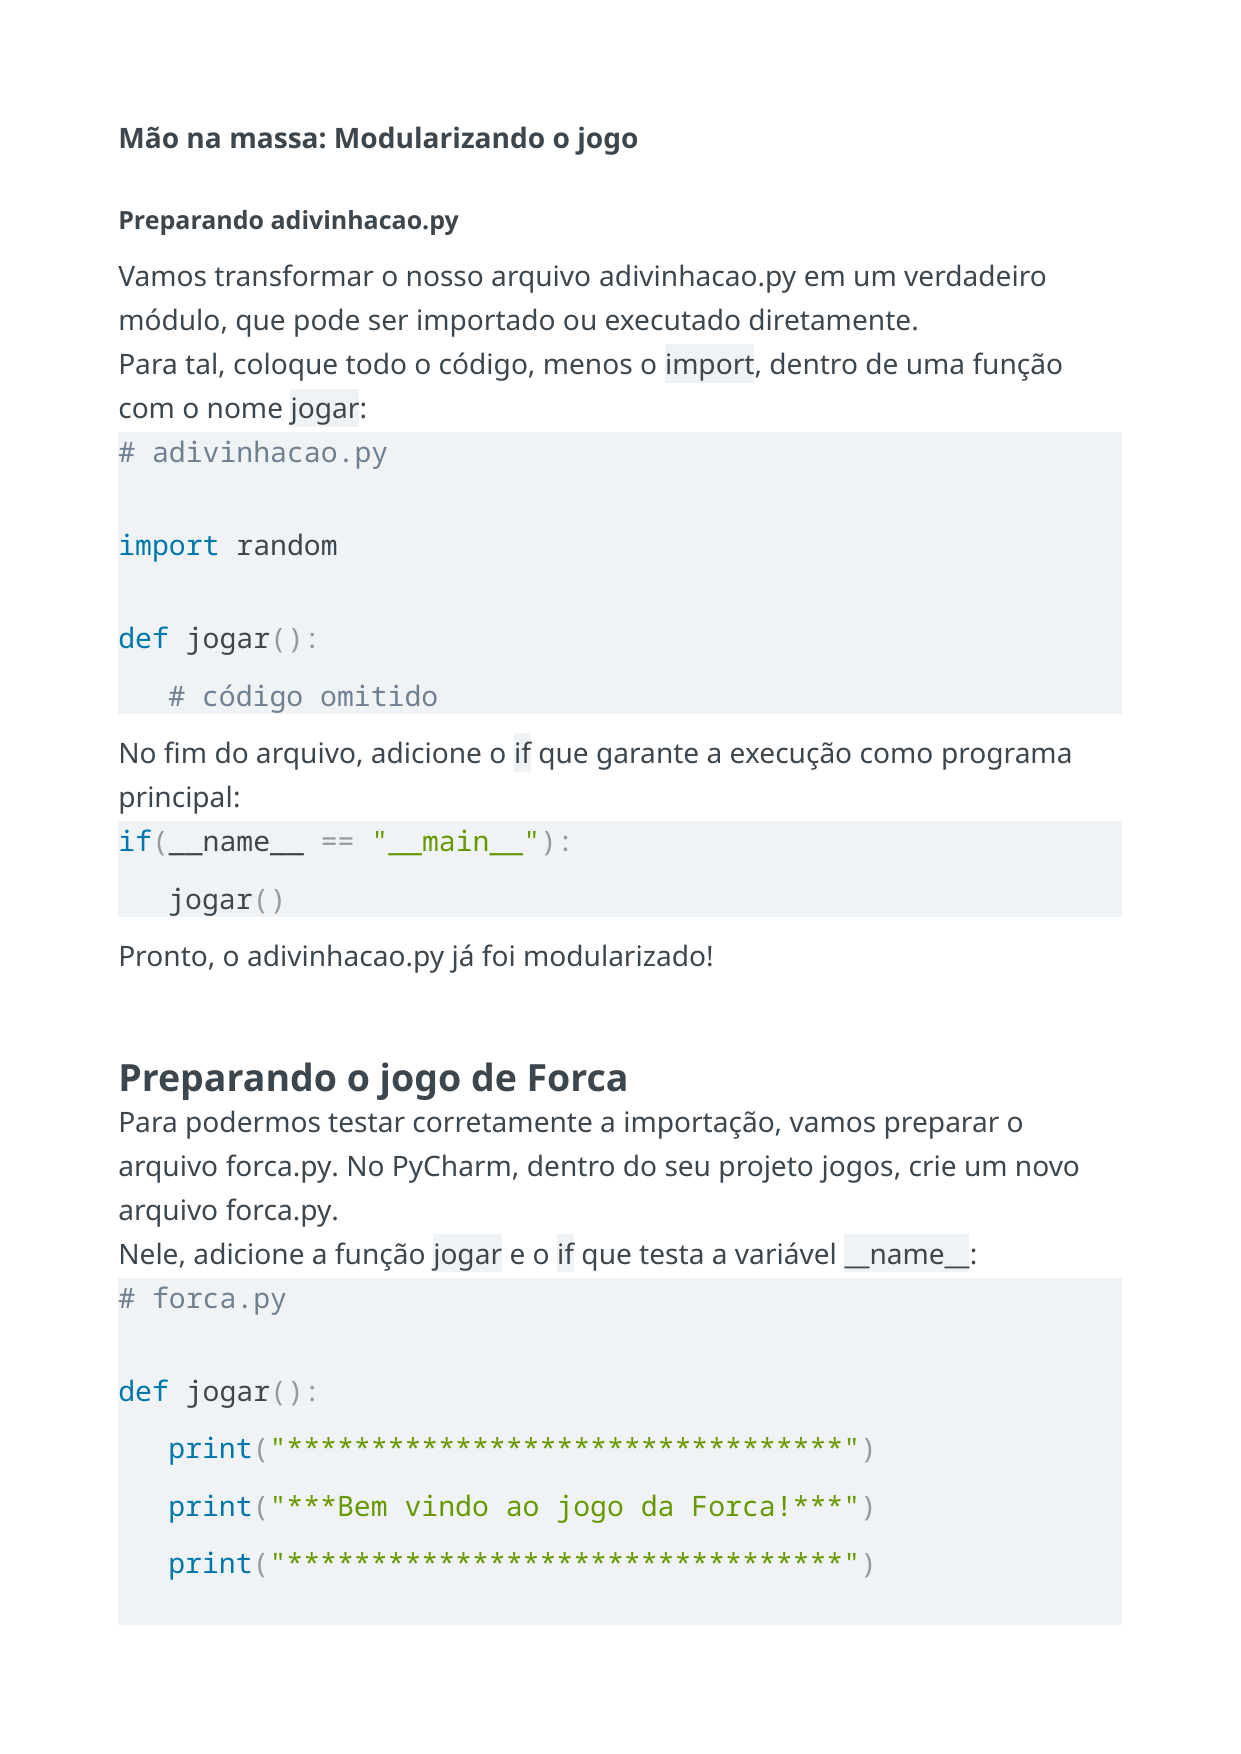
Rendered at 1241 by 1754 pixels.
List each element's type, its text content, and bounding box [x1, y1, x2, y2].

text Vamos transformar o nosso arquivo adivinhacao.py em um verdadeiro módulo, que pode ser importado ou executado diretamente. [118, 256, 1122, 339]
text if(__name__ == "__main__"): [118, 821, 1122, 860]
text Pronto, o adivinhacao.py já foi modularizado! [118, 936, 1122, 975]
text print("*********************************") [118, 1428, 1122, 1467]
text # adivinhacao.py [118, 432, 1122, 471]
text print("***Bem vindo ao jogo da Forca!***") [118, 1486, 1122, 1524]
text Nele, adicione a função jogar e o if que testa a variável __name__: [118, 1234, 1122, 1272]
text No fim do arquivo, adicione o if que garante a execução como programa principal: [118, 733, 1122, 816]
text def jogar(): [118, 1371, 1122, 1409]
text Preparando adivinhacao.py [118, 163, 1122, 237]
text def jogar(): [118, 618, 1122, 657]
text # código omitido [118, 676, 1122, 714]
subtitle Preparando o jogo de Forca [118, 1051, 1122, 1102]
text Para tal, coloque todo o código, menos o import, dentro de uma função com o nome jogar: [118, 344, 1122, 427]
subtitle Mão na massa: Modularizando o jogo [118, 118, 1122, 156]
text print("*********************************") [118, 1543, 1122, 1582]
text # forca.py [118, 1278, 1122, 1316]
text Para podermos testar corretamente a importação, vamos preparar o arquivo forca.py. No PyCharm, dentro do seu projeto jogos, crie um novo arquivo forca.py. [118, 1102, 1122, 1228]
text import random [118, 525, 1122, 564]
text jogar() [118, 879, 1122, 917]
